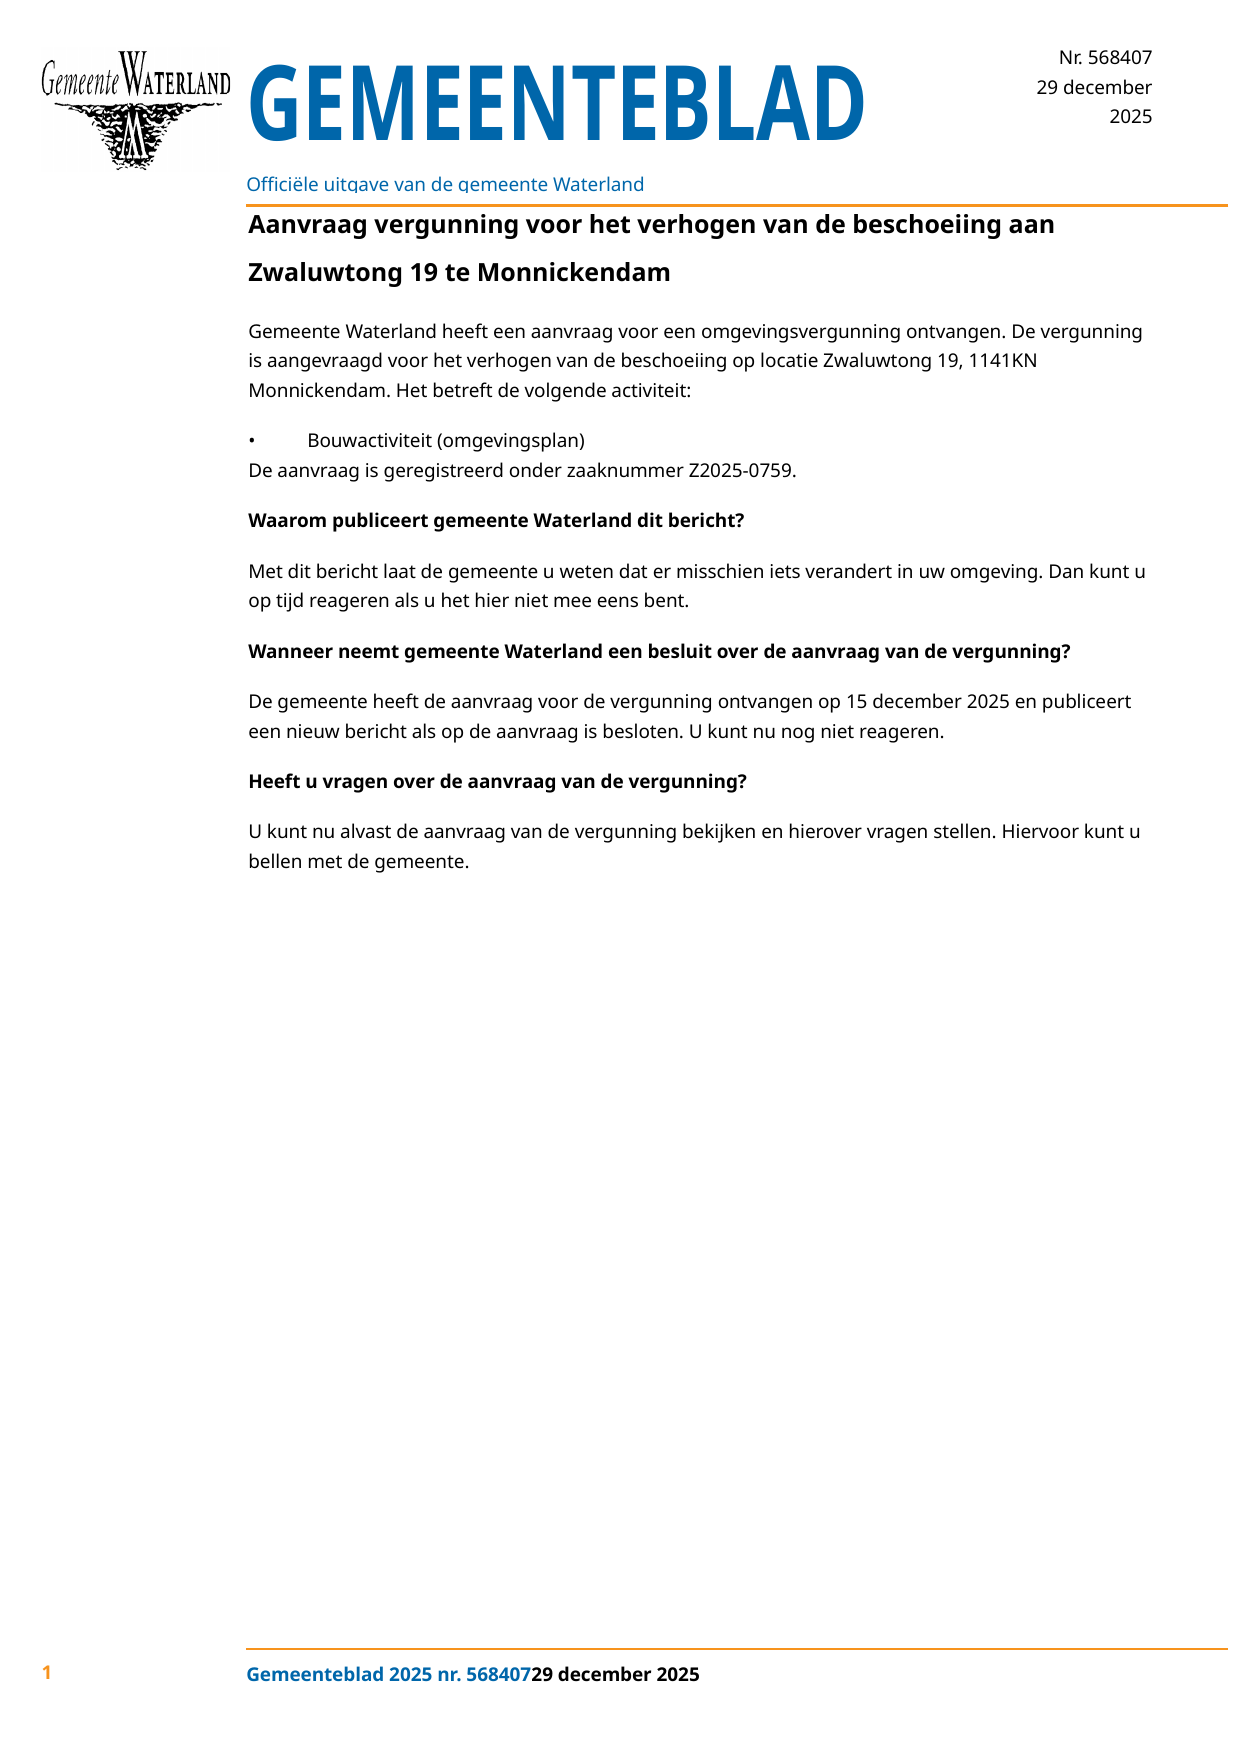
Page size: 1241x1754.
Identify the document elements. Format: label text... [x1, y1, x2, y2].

text Heeft u vragen over de aanvraag van de vergunning? [248, 768, 1152, 794]
text Waarom publiceert gemeente Waterland dit bericht? [248, 507, 1152, 533]
text Met dit bericht laat de gemeente u weten dat er misschien iets verandert in uw omgeving. Dan kunt u op tijd reageren als u het hier niet mee eens bent. [248, 558, 1152, 613]
text De aanvraag is geregistreerd onder zaaknummer Z2025-0759. [248, 457, 1152, 483]
list Bouwactiviteit (omgevingsplan) [248, 427, 1152, 453]
text U kunt nu alvast de aanvraag van de vergunning bekijken en hierover vragen stellen. Hiervoor kunt u bellen met de gemeente. [248, 819, 1152, 874]
text Aanvraag vergunning voor het verhogen van de beschoeiing aan Zwaluwtong 19 te Monnickendam [248, 207, 1152, 288]
text Wanneer neemt gemeente Waterland een besluit over de aanvraag van de vergunning? [248, 638, 1152, 664]
text De gemeente heeft de aanvraag voor de vergunning ontvangen op 15 december 2025 en publiceert een nieuw bericht als op de aanvraag is besloten. U kunt nu nog niet reageren. [248, 688, 1152, 744]
picture [41, 47, 231, 172]
text Gemeente Waterland heeft een aanvraag voor een omgevingsvergunning ontvangen. De vergunning is aangevraagd voor het verhogen van de beschoeiing op locatie Zwaluwtong 19, 1141KN Monnickendam. Het betreft de volgende activiteit: [248, 318, 1152, 403]
